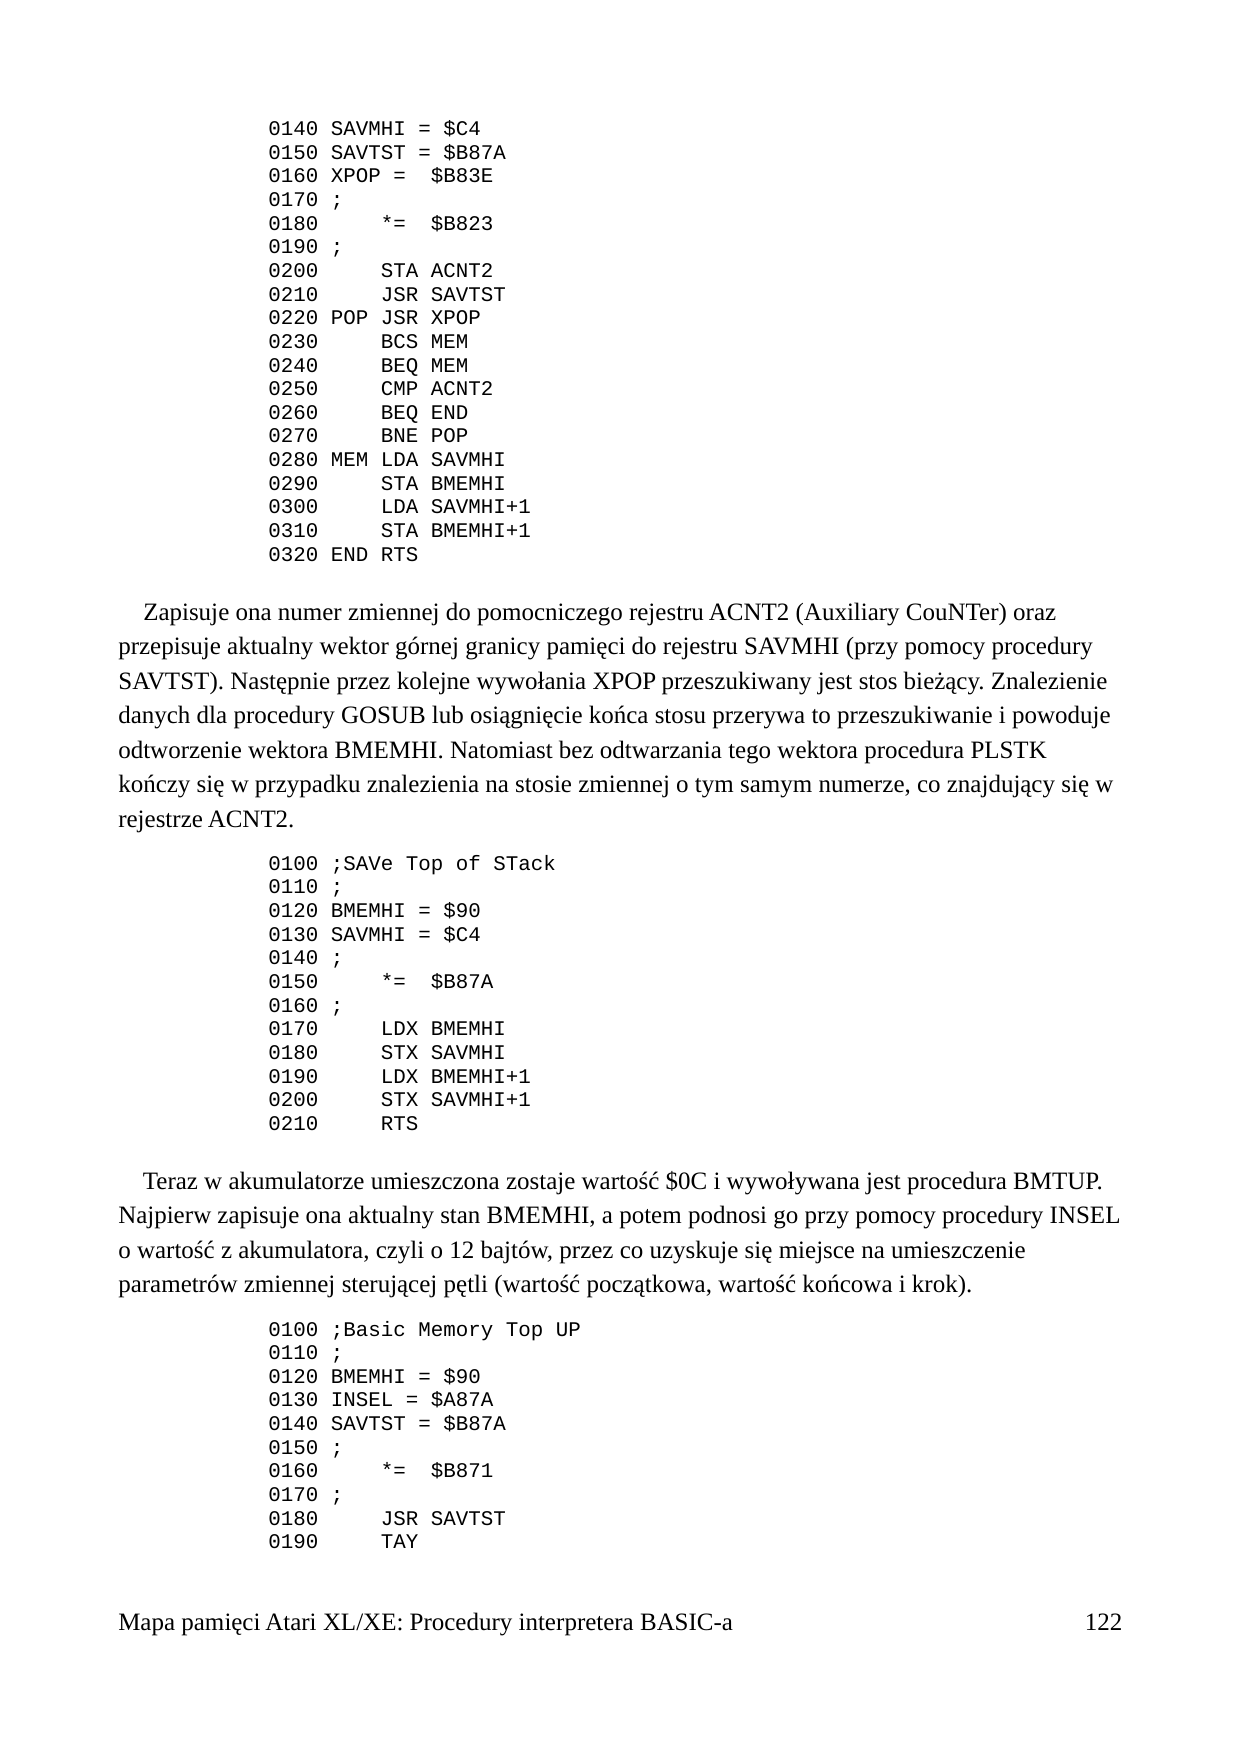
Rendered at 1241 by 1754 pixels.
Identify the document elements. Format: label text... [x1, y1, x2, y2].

text 0140 SAVTST = $B87A [118, 1413, 1122, 1437]
text 0110 ; [118, 876, 1122, 900]
text 0160 *= $B871 [118, 1460, 1122, 1484]
text 0280 MEM LDA SAVMHI [118, 449, 1122, 473]
text 0170 ; [118, 1484, 1122, 1508]
text 0160 XPOP = $B83E [118, 165, 1122, 189]
text 0130 INSEL = $A87A [118, 1389, 1122, 1413]
text 0270 BNE POP [118, 426, 1122, 449]
text 0170 LDX BMEMHI [118, 1018, 1122, 1042]
text 0230 BCS MEM [118, 331, 1122, 354]
text 0300 LDA SAVMHI+1 [118, 496, 1122, 520]
text 0220 POP JSR XPOP [118, 307, 1122, 331]
text 0150 ; [118, 1437, 1122, 1460]
text 0150 SAVTST = $B87A [118, 142, 1122, 165]
text 0210 JSR SAVTST [118, 284, 1122, 307]
text Zapisuje ona numer zmiennej do pomocniczego rejestru ACNT2 (Auxiliary CouNTer) oraz przepisuje aktualny wektor górnej granicy pamięci do rejestru SAVMHI (przy pomocy procedury SAVTST). Następnie przez kolejne wywołania XPOP przeszukiwany jest stos bieżący. Znalezienie danych dla procedury GOSUB lub osiągnięcie końca stosu przerywa to przeszukiwanie i powoduje odtworzenie wektora BMEMHI. Natomiast bez odtwarzania tego wektora procedura PLSTK kończy się w przypadku znalezienia na stosie zmiennej o tym samym numerze, co znajdujący się w rejestrze ACNT2. [118, 597, 1122, 832]
text 0150 *= $B87A [118, 971, 1122, 995]
text 0180 STX SAVMHI [118, 1042, 1122, 1066]
text 0200 STX SAVMHI+1 [118, 1089, 1122, 1113]
text 0100 ;SAVe Top of STack [118, 853, 1122, 876]
text 0200 STA ACNT2 [118, 260, 1122, 284]
text 0260 BEQ END [118, 402, 1122, 426]
text 0250 CMP ACNT2 [118, 378, 1122, 402]
text 0320 END RTS [118, 544, 1122, 567]
text 0140 SAVMHI = $C4 [118, 118, 1122, 142]
text 0190 ; [118, 236, 1122, 260]
text 0290 STA BMEMHI [118, 473, 1122, 496]
text 0110 ; [118, 1342, 1122, 1366]
text 0180 JSR SAVTST [118, 1508, 1122, 1531]
text 0160 ; [118, 995, 1122, 1018]
text 0190 LDX BMEMHI+1 [118, 1066, 1122, 1089]
text 0100 ;Basic Memory Top UP [118, 1318, 1122, 1342]
text 0310 STA BMEMHI+1 [118, 520, 1122, 544]
text 0170 ; [118, 189, 1122, 213]
text 0180 *= $B823 [118, 213, 1122, 236]
text 0130 SAVMHI = $C4 [118, 924, 1122, 947]
text Teraz w akumulatorze umieszczona zostaje wartość $0C i wywoływana jest procedura BMTUP. Najpierw zapisuje ona aktualny stan BMEMHI, a potem podnosi go przy pomocy procedury INSEL o wartość z akumulatora, czyli o 12 bajtów, przez co uzyskuje się miejsce na umieszczenie parametrów zmiennej sterującej pętli (wartość początkowa, wartość końcowa i krok). [118, 1166, 1122, 1298]
text 0120 BMEMHI = $90 [118, 900, 1122, 924]
text 0210 RTS [118, 1113, 1122, 1137]
text 0120 BMEMHI = $90 [118, 1366, 1122, 1389]
text 0190 TAY [118, 1531, 1122, 1555]
text 0240 BEQ MEM [118, 354, 1122, 378]
text 0140 ; [118, 947, 1122, 971]
